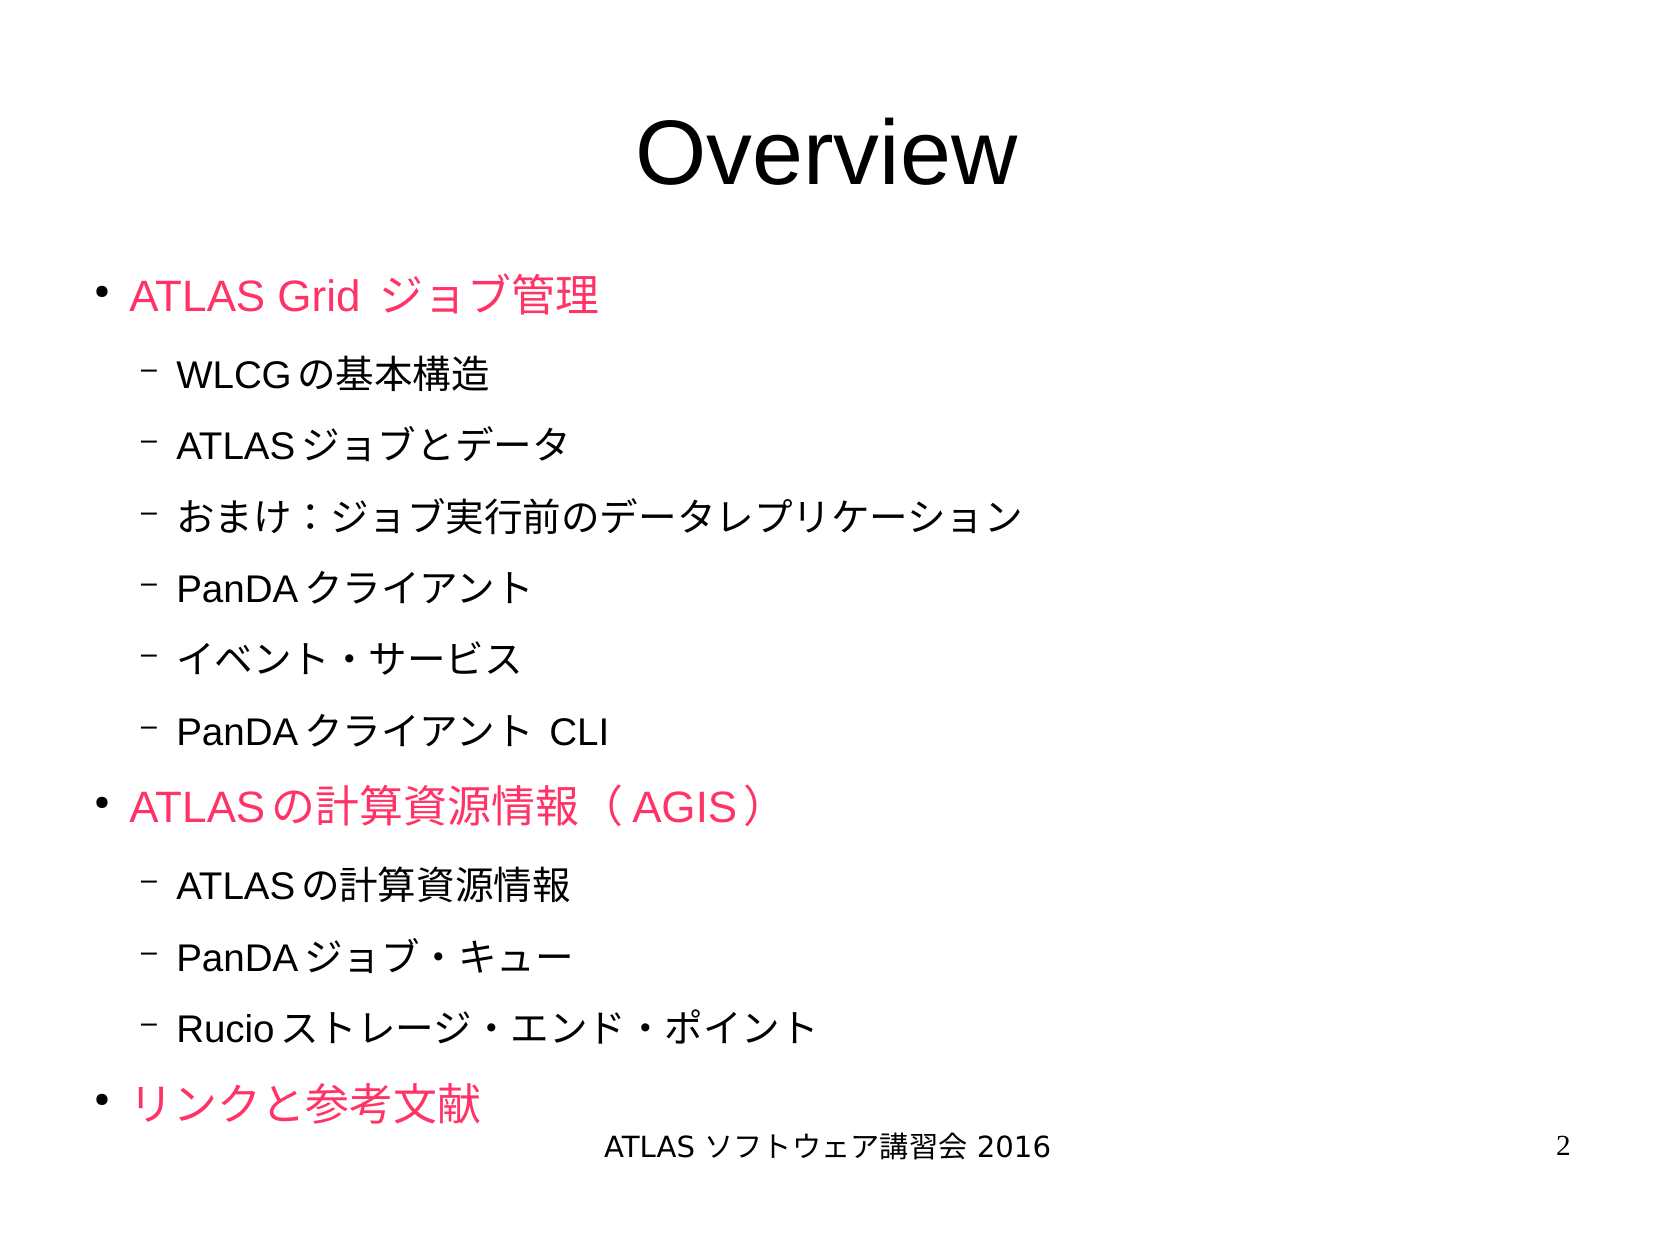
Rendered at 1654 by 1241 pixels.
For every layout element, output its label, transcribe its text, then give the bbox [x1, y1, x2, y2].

list ATLAS Grid ジョブ管理 WLCGの基本構造 ATLASジョブとデータ おまけ：ジョブ実行前のデータレプリケーション PanDAクライアント イベント・サービス PanDAクライアント CLI ATLASの計算資源情報（AGIS） ATLASの計算資源情報 PanDAジョブ・キュー Rucioストレージ・エンド・ポイント リンクと参考文献 [82, 260, 1571, 1141]
title Overview [82, 49, 1571, 257]
